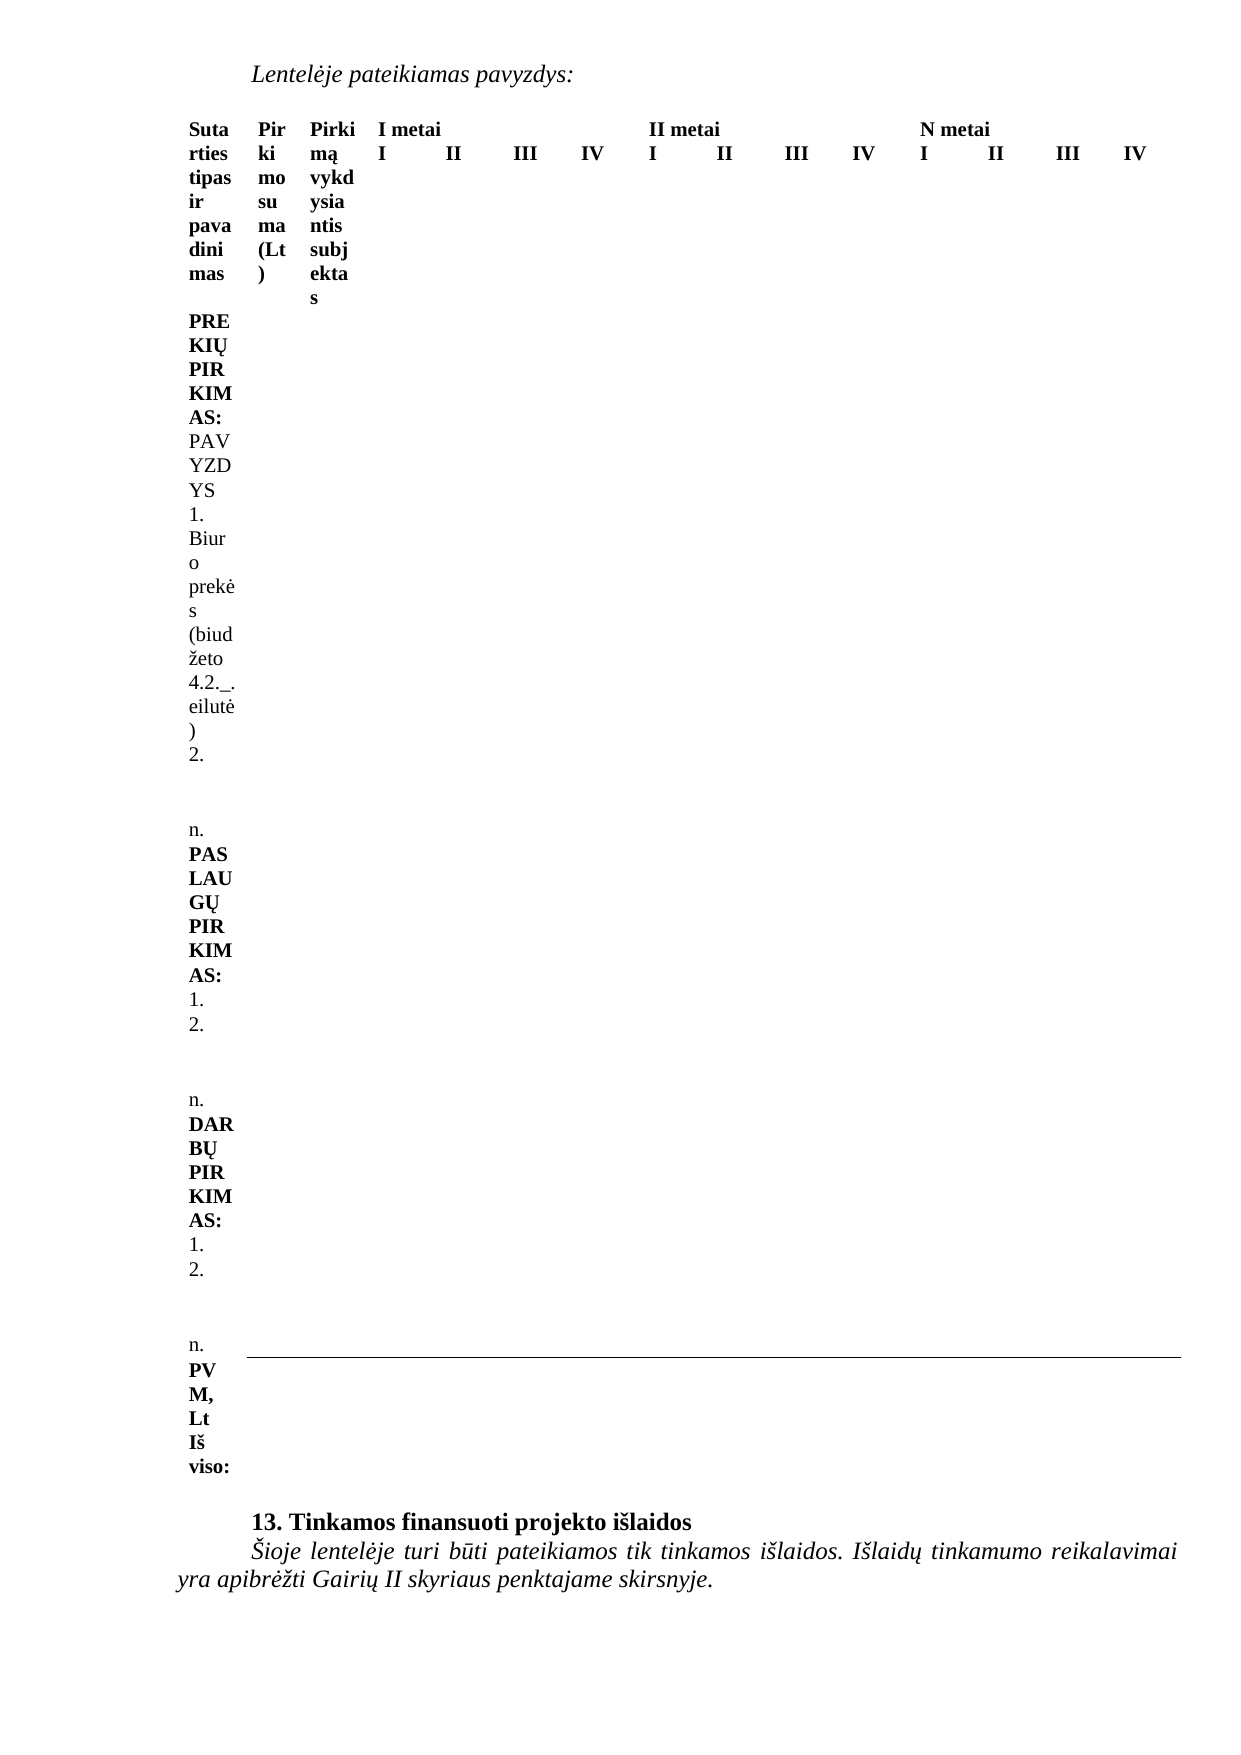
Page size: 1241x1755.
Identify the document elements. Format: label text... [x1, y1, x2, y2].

table_cell [886, 1282, 909, 1307]
table_cell [999, 792, 1022, 817]
table_cell [818, 987, 841, 1012]
table_cell [999, 429, 1022, 742]
table_cell [818, 817, 841, 842]
table_cell [1067, 309, 1089, 429]
table_cell 2. [177, 742, 247, 767]
table_cell [931, 767, 954, 792]
table_cell [479, 429, 502, 742]
table_cell [367, 987, 389, 1012]
table_cell [954, 1232, 976, 1257]
table_cell [1112, 842, 1135, 987]
table_cell [660, 842, 683, 987]
table_cell [412, 1112, 434, 1232]
table_cell [909, 1037, 931, 1062]
table_cell [502, 1087, 524, 1112]
table_cell [502, 817, 524, 842]
table_cell [750, 1112, 773, 1232]
table_cell [615, 817, 637, 842]
table_cell [660, 767, 683, 792]
table_cell [1022, 1232, 1044, 1257]
table_cell III [1044, 141, 1112, 309]
table_cell [1067, 1257, 1089, 1282]
table_cell [502, 792, 524, 817]
table_cell [247, 1430, 1181, 1478]
table_cell [683, 817, 705, 842]
table_cell [502, 767, 524, 792]
table_cell [909, 987, 931, 1012]
table_cell [434, 1332, 457, 1357]
table_cell [247, 1037, 299, 1062]
table_cell [841, 767, 863, 792]
table_cell [177, 792, 247, 817]
table_cell [1067, 842, 1089, 987]
table_cell [638, 842, 660, 987]
table_cell [976, 987, 999, 1012]
table_cell [547, 1087, 569, 1112]
table_cell [818, 1282, 841, 1307]
table_cell [705, 1087, 728, 1112]
table_cell [999, 309, 1022, 429]
table_cell [1112, 309, 1135, 429]
table_cell [524, 1332, 547, 1357]
table_cell [367, 1282, 389, 1307]
table_cell [818, 1012, 841, 1037]
table_cell [412, 1087, 434, 1112]
table_cell [1112, 1332, 1135, 1357]
table_cell [1044, 1112, 1067, 1232]
table_cell [1067, 1087, 1089, 1112]
table_cell [1044, 742, 1067, 767]
table_cell [976, 742, 999, 767]
table_cell [976, 1232, 999, 1257]
table_cell [976, 767, 999, 792]
table_cell [931, 309, 954, 429]
table_cell [1067, 1012, 1089, 1037]
table_cell [479, 1087, 502, 1112]
table_cell [773, 309, 796, 429]
table_cell [247, 1282, 299, 1307]
table_cell [457, 742, 479, 767]
table_cell [299, 1012, 367, 1037]
table_cell [660, 817, 683, 842]
table_cell [660, 1112, 683, 1232]
table_cell [1090, 987, 1112, 1012]
table_cell [389, 1307, 412, 1332]
table_cell [1112, 792, 1135, 817]
table_cell [841, 1062, 863, 1087]
table_cell [457, 792, 479, 817]
table_cell [1022, 1282, 1044, 1307]
table_cell [1135, 429, 1157, 742]
table_cell [367, 767, 389, 792]
table_cell [705, 309, 728, 429]
table_cell [434, 767, 457, 792]
table_cell [547, 1232, 569, 1257]
table_cell [299, 817, 367, 842]
table_cell [299, 1332, 367, 1357]
table_cell [886, 842, 909, 987]
table_cell [750, 1232, 773, 1257]
table_cell [750, 1307, 773, 1332]
table_cell [773, 1332, 796, 1357]
table_cell [750, 1332, 773, 1357]
table_cell [750, 1012, 773, 1037]
table_cell [886, 1232, 909, 1257]
table_cell [434, 1307, 457, 1332]
table_cell [886, 1087, 909, 1112]
table_cell [909, 429, 931, 742]
table_cell [1067, 742, 1089, 767]
table_cell [705, 1012, 728, 1037]
table_cell [1022, 1332, 1044, 1357]
table_cell [705, 429, 728, 742]
table_cell [796, 742, 818, 767]
table_cell [909, 767, 931, 792]
table_cell [367, 1012, 389, 1037]
table_cell [1022, 1307, 1044, 1332]
table_cell [683, 1257, 705, 1282]
table_cell [796, 429, 818, 742]
table_cell [683, 1012, 705, 1037]
table_cell [638, 1307, 660, 1332]
table_cell [1090, 792, 1112, 817]
table_cell [524, 1087, 547, 1112]
table_cell [1135, 1012, 1157, 1037]
table_cell [592, 1112, 615, 1232]
table_cell [638, 987, 660, 1012]
table_cell [1112, 1282, 1135, 1307]
table_cell [728, 1257, 750, 1282]
table_cell [864, 742, 886, 767]
table_cell [683, 1307, 705, 1332]
table_cell [1044, 1307, 1067, 1332]
table_cell [976, 429, 999, 742]
table_cell [1044, 1012, 1067, 1037]
table_cell [886, 767, 909, 792]
table_cell [615, 1112, 637, 1232]
table_cell [389, 1087, 412, 1112]
table_cell [931, 1232, 954, 1257]
table_cell [705, 1257, 728, 1282]
table_cell [909, 309, 931, 429]
table_cell [909, 792, 931, 817]
table_cell [954, 742, 976, 767]
table_cell [999, 767, 1022, 792]
table_cell [638, 1112, 660, 1232]
table_cell [1044, 1232, 1067, 1257]
table_cell [796, 1012, 818, 1037]
table_cell [1044, 1257, 1067, 1282]
table_cell [1112, 1062, 1135, 1087]
table_cell [1157, 767, 1181, 792]
table_cell [796, 792, 818, 817]
table_cell [683, 1037, 705, 1062]
table_cell [1022, 309, 1044, 429]
table_cell [479, 1232, 502, 1257]
table_cell [1090, 1332, 1112, 1357]
table_cell [1112, 767, 1135, 792]
table_cell [638, 429, 660, 742]
table_cell [1022, 842, 1044, 987]
table_cell [976, 1257, 999, 1282]
table_cell [299, 1232, 367, 1257]
table_cell [841, 817, 863, 842]
table_cell [389, 842, 412, 987]
table_cell [909, 817, 931, 842]
table_cell [570, 1332, 592, 1357]
table_cell [976, 1112, 999, 1232]
table_cell [524, 767, 547, 792]
table_cell [547, 1062, 569, 1087]
table_cell [247, 1332, 299, 1357]
table_cell [412, 1012, 434, 1037]
table_cell [728, 1232, 750, 1257]
table_cell [502, 309, 524, 429]
table_cell [502, 1307, 524, 1332]
table_cell [1112, 1087, 1135, 1112]
table_cell [412, 1282, 434, 1307]
table_cell [247, 1012, 299, 1037]
table_cell [570, 842, 592, 987]
table_cell [177, 1307, 247, 1332]
table_cell [412, 1307, 434, 1332]
table_cell [728, 1012, 750, 1037]
table_cell [841, 1307, 863, 1332]
table_cell [750, 817, 773, 842]
table_cell [864, 1012, 886, 1037]
table_cell [660, 987, 683, 1012]
table_cell [247, 987, 299, 1012]
table_cell [1112, 1307, 1135, 1332]
table_cell [1112, 742, 1135, 767]
table_cell [999, 1307, 1022, 1332]
table_cell [638, 1012, 660, 1037]
table_cell [247, 1087, 299, 1112]
table_cell [479, 1012, 502, 1037]
table_cell [412, 742, 434, 767]
table_cell [750, 309, 773, 429]
table_cell [1112, 1112, 1135, 1232]
table_cell [638, 1282, 660, 1307]
table_cell [592, 1307, 615, 1332]
table_cell [954, 767, 976, 792]
table_cell [389, 1112, 412, 1232]
table_cell [434, 1257, 457, 1282]
table_cell [683, 1282, 705, 1307]
table_cell [1090, 1087, 1112, 1112]
table_cell [1067, 767, 1089, 792]
table_cell [299, 1282, 367, 1307]
table_cell [683, 1062, 705, 1087]
table_cell [434, 817, 457, 842]
table_cell [367, 1062, 389, 1087]
table_cell [1044, 1062, 1067, 1087]
table_cell [615, 1062, 637, 1087]
table_cell [1044, 1037, 1067, 1062]
table_cell [976, 1332, 999, 1357]
table_cell [886, 1257, 909, 1282]
table_cell [479, 842, 502, 987]
table_cell [728, 792, 750, 817]
table_cell [750, 429, 773, 742]
table_cell [1067, 1282, 1089, 1307]
table_cell [931, 429, 954, 742]
table_cell [954, 842, 976, 987]
table_cell [796, 1257, 818, 1282]
table_cell [1090, 742, 1112, 767]
table_cell [773, 1232, 796, 1257]
table_cell [1090, 1232, 1112, 1257]
table_cell [1090, 817, 1112, 842]
table_cell [1090, 1012, 1112, 1037]
table_cell [524, 1307, 547, 1332]
table_cell [886, 1307, 909, 1332]
table_cell [547, 1282, 569, 1307]
table_cell [247, 817, 299, 842]
table_cell [750, 842, 773, 987]
table_cell [247, 1112, 299, 1232]
table_cell [864, 429, 886, 742]
table_cell [796, 987, 818, 1012]
table_cell [1022, 767, 1044, 792]
table_cell [247, 1232, 299, 1257]
table_cell [999, 817, 1022, 842]
table_cell [660, 1037, 683, 1062]
table_cell [615, 842, 637, 987]
table_cell [615, 792, 637, 817]
table_cell 2. [177, 1012, 247, 1037]
table_cell [367, 792, 389, 817]
table_cell [638, 1062, 660, 1087]
table_cell [638, 1087, 660, 1112]
table_header Pirkimo suma (Lt) [247, 117, 299, 309]
table_cell [773, 1012, 796, 1037]
table_cell I [909, 141, 976, 309]
table_cell [299, 1307, 367, 1332]
table_cell [434, 792, 457, 817]
table_cell [434, 1282, 457, 1307]
table_cell [750, 1282, 773, 1307]
table_cell [705, 987, 728, 1012]
table_cell [841, 842, 863, 987]
table_cell [299, 1087, 367, 1112]
table_cell [1067, 429, 1089, 742]
table_cell [1157, 1012, 1181, 1037]
table_cell [931, 987, 954, 1012]
table_cell [841, 792, 863, 817]
table_cell [457, 1257, 479, 1282]
table_cell [931, 1112, 954, 1232]
table_cell [864, 792, 886, 817]
table_cell [389, 1332, 412, 1357]
table_cell [502, 1062, 524, 1087]
table_cell [638, 1257, 660, 1282]
table_cell [570, 987, 592, 1012]
table_cell [728, 1282, 750, 1307]
table_cell [502, 429, 524, 742]
table_cell [177, 1062, 247, 1087]
table_cell [773, 817, 796, 842]
table_cell [660, 1282, 683, 1307]
table_cell [886, 792, 909, 817]
table_cell [1022, 1257, 1044, 1282]
table_cell [389, 742, 412, 767]
table_cell [931, 792, 954, 817]
table_cell [1044, 792, 1067, 817]
table_cell [389, 1282, 412, 1307]
table_cell [457, 1307, 479, 1332]
table_cell [773, 1062, 796, 1087]
table_cell [728, 1112, 750, 1232]
table_cell [886, 1332, 909, 1357]
table_cell [177, 1037, 247, 1062]
table_cell [570, 767, 592, 792]
table_cell [524, 1062, 547, 1087]
table_cell [1112, 1012, 1135, 1037]
table_cell [954, 1112, 976, 1232]
table_cell [909, 1332, 931, 1357]
table_cell [886, 429, 909, 742]
table_cell [547, 1112, 569, 1232]
table_cell [818, 309, 841, 429]
table_cell [524, 1112, 547, 1232]
table_cell [773, 429, 796, 742]
table_cell [841, 309, 863, 429]
table_cell [954, 429, 976, 742]
table_cell [615, 987, 637, 1012]
table_cell [773, 1087, 796, 1112]
table_cell [954, 1087, 976, 1112]
table_cell [931, 1062, 954, 1087]
table_cell [547, 792, 569, 817]
table_cell [1090, 1307, 1112, 1332]
table_cell [1157, 309, 1181, 429]
table_cell [1044, 817, 1067, 842]
table_cell III [502, 141, 569, 309]
table_cell [615, 1012, 637, 1037]
table_cell [457, 429, 479, 742]
table_cell [412, 1232, 434, 1257]
table_cell [909, 1062, 931, 1087]
table_cell II [705, 141, 773, 309]
table_cell III [773, 141, 841, 309]
table_cell [976, 1012, 999, 1037]
table_cell [1135, 1282, 1157, 1307]
table_cell [547, 1257, 569, 1282]
table_cell [841, 429, 863, 742]
table_cell [299, 429, 367, 742]
table_cell [1157, 742, 1181, 767]
table_cell [1157, 1087, 1181, 1112]
table_cell [999, 1062, 1022, 1087]
table_cell [705, 842, 728, 987]
table_cell [841, 1087, 863, 1112]
table_cell [434, 1112, 457, 1232]
table_cell [1022, 817, 1044, 842]
table_cell [683, 429, 705, 742]
table_cell [660, 429, 683, 742]
table_cell [247, 767, 299, 792]
table_cell [247, 792, 299, 817]
table_cell [1157, 1037, 1181, 1062]
table_cell [773, 1307, 796, 1332]
table_cell [660, 1232, 683, 1257]
table_cell [434, 1232, 457, 1257]
table_cell [1135, 1062, 1157, 1087]
table_cell [909, 1232, 931, 1257]
table_header N metai [909, 117, 1181, 141]
table_cell [367, 1037, 389, 1062]
table_cell [592, 817, 615, 842]
table_cell [524, 817, 547, 842]
table_cell [796, 309, 818, 429]
table_cell [909, 1257, 931, 1282]
table_cell PREKIŲ PIRKIMAS: [177, 309, 247, 429]
table_cell [434, 429, 457, 742]
table_cell [999, 987, 1022, 1012]
table_cell [1044, 987, 1067, 1012]
table_cell [389, 1257, 412, 1282]
table_cell [931, 1332, 954, 1357]
table_cell [1067, 987, 1089, 1012]
table_cell [570, 1257, 592, 1282]
table_cell [502, 987, 524, 1012]
table_cell [1112, 1257, 1135, 1282]
table_cell [638, 792, 660, 817]
table_cell [954, 817, 976, 842]
table_cell [1022, 987, 1044, 1012]
table_cell [1090, 1282, 1112, 1307]
table_cell [728, 309, 750, 429]
table_cell [1135, 1037, 1157, 1062]
table_cell [1112, 987, 1135, 1012]
table_cell [247, 742, 299, 767]
table_cell [773, 767, 796, 792]
table_cell [1067, 1332, 1089, 1357]
table_cell [479, 817, 502, 842]
table_cell [592, 429, 615, 742]
table_cell [954, 1037, 976, 1062]
table_cell [728, 1307, 750, 1332]
table_cell [909, 1087, 931, 1112]
table_cell [389, 792, 412, 817]
table_cell [412, 842, 434, 987]
table_cell [864, 1112, 886, 1232]
table_cell [638, 742, 660, 767]
table_cell [976, 1307, 999, 1332]
table_cell [547, 429, 569, 742]
table_cell [570, 817, 592, 842]
table_cell [615, 1307, 637, 1332]
table_cell PAVYZDYS 1. Biuro prekės (biudžeto 4.2._. eilutė) [177, 429, 247, 742]
table_cell [1090, 1112, 1112, 1232]
table_cell [773, 987, 796, 1012]
table_cell [976, 1062, 999, 1087]
table_cell [412, 1332, 434, 1357]
table_cell [1044, 309, 1067, 429]
table_cell [1067, 792, 1089, 817]
table_cell [728, 987, 750, 1012]
table_cell [818, 767, 841, 792]
table_cell [592, 1282, 615, 1307]
table_cell [592, 767, 615, 792]
table_cell [1135, 1257, 1157, 1282]
table_cell PASLAUGŲ PIRKIMAS: [177, 842, 247, 987]
table_cell [705, 1112, 728, 1232]
table_cell [479, 1332, 502, 1357]
table_cell [1135, 309, 1157, 429]
table_cell [864, 1037, 886, 1062]
table_cell [931, 1282, 954, 1307]
table_cell [502, 1012, 524, 1037]
table_cell [931, 842, 954, 987]
table_cell [728, 1332, 750, 1357]
table_cell [773, 1282, 796, 1307]
table_cell 1. [177, 987, 247, 1012]
table_cell [818, 1257, 841, 1282]
table_cell [299, 1112, 367, 1232]
table_cell [931, 817, 954, 842]
table_cell [299, 767, 367, 792]
table_cell [1157, 792, 1181, 817]
table_cell [1067, 1037, 1089, 1062]
table_cell [367, 1087, 389, 1112]
table_cell [728, 1062, 750, 1087]
table_cell [1112, 429, 1135, 742]
table_cell [570, 742, 592, 767]
table_cell [434, 1037, 457, 1062]
table_cell [1044, 1087, 1067, 1112]
table_cell [1067, 1112, 1089, 1232]
table_cell [976, 842, 999, 987]
table_cell [479, 309, 502, 429]
table_cell [1022, 1037, 1044, 1062]
table_cell [750, 767, 773, 792]
table_cell [1044, 767, 1067, 792]
table_cell [954, 1012, 976, 1037]
table_cell [1112, 1037, 1135, 1062]
table_cell [750, 1062, 773, 1087]
table_cell [976, 309, 999, 429]
table_cell [524, 1282, 547, 1307]
table_cell [570, 429, 592, 742]
table_cell [1157, 842, 1181, 987]
table_cell [728, 1087, 750, 1112]
table_cell [864, 1087, 886, 1112]
table_cell [389, 1062, 412, 1087]
table_cell [547, 842, 569, 987]
table_cell [864, 987, 886, 1012]
table_cell [1044, 1332, 1067, 1357]
table_cell [683, 309, 705, 429]
table_cell [1044, 1282, 1067, 1307]
table_cell [886, 309, 909, 429]
table_cell [818, 1307, 841, 1332]
table_cell [796, 1062, 818, 1087]
table_cell [750, 792, 773, 817]
table_cell [299, 1062, 367, 1087]
table_cell [638, 767, 660, 792]
table_cell [457, 1062, 479, 1087]
table_cell [457, 1282, 479, 1307]
table_cell [570, 1307, 592, 1332]
table_cell [570, 1062, 592, 1087]
table_cell [1112, 817, 1135, 842]
table_cell [864, 1332, 886, 1357]
table_cell [1067, 1062, 1089, 1087]
table_cell [389, 767, 412, 792]
table_cell [457, 1087, 479, 1112]
table_cell [592, 1037, 615, 1062]
table_cell [750, 742, 773, 767]
table_cell [247, 1307, 299, 1332]
table_cell [931, 1087, 954, 1112]
table_cell n. [177, 1087, 247, 1112]
table_cell [615, 1282, 637, 1307]
table_cell [434, 987, 457, 1012]
table_cell [999, 1282, 1022, 1307]
table_cell [389, 1037, 412, 1062]
table_cell [1022, 1112, 1044, 1232]
table_cell [773, 1257, 796, 1282]
table_cell [524, 1232, 547, 1257]
table_cell [1157, 1112, 1181, 1232]
table_cell [247, 842, 299, 987]
table_cell [841, 1012, 863, 1037]
table_cell [660, 1062, 683, 1087]
table_cell [457, 309, 479, 429]
table_cell [818, 1062, 841, 1087]
table_cell [547, 309, 569, 429]
table_cell [999, 742, 1022, 767]
table_cell [818, 1332, 841, 1357]
table_cell [841, 1332, 863, 1357]
table_cell [660, 742, 683, 767]
table_cell [728, 429, 750, 742]
table_cell [247, 1062, 299, 1087]
table_cell [705, 1332, 728, 1357]
table_cell [1135, 1112, 1157, 1232]
table_cell [247, 1257, 299, 1282]
table_cell [683, 1112, 705, 1232]
table_cell [976, 817, 999, 842]
table_cell [818, 429, 841, 742]
table_cell [615, 1232, 637, 1257]
table_cell [389, 309, 412, 429]
table_cell [796, 1112, 818, 1232]
table_cell [592, 1062, 615, 1087]
table_cell [705, 792, 728, 817]
table_cell [1090, 767, 1112, 792]
table_cell [750, 1257, 773, 1282]
table_cell [524, 1037, 547, 1062]
table_cell [1135, 1307, 1157, 1332]
table_cell [457, 817, 479, 842]
table_cell [705, 742, 728, 767]
table_cell [796, 767, 818, 792]
table_cell [954, 987, 976, 1012]
table_cell [389, 429, 412, 742]
table_cell [615, 742, 637, 767]
table_cell [479, 767, 502, 792]
table_cell [864, 1257, 886, 1282]
table_cell [1044, 842, 1067, 987]
table_cell [524, 987, 547, 1012]
table_cell [1135, 842, 1157, 987]
table_cell [796, 842, 818, 987]
table_cell [615, 1332, 637, 1357]
table_cell [841, 1037, 863, 1062]
table_cell [954, 792, 976, 817]
table_cell [412, 987, 434, 1012]
table_cell [976, 1037, 999, 1062]
table_cell [434, 309, 457, 429]
table_cell [615, 1037, 637, 1062]
table_cell [999, 1112, 1022, 1232]
table_cell [502, 1232, 524, 1257]
table_cell [954, 1307, 976, 1332]
table_cell [479, 792, 502, 817]
table_cell [1157, 1062, 1181, 1087]
table_cell [367, 1332, 389, 1357]
table_cell [524, 1012, 547, 1037]
table_cell [412, 817, 434, 842]
table_cell [389, 1232, 412, 1257]
table_cell 1. [177, 1232, 247, 1257]
table_header I metai [367, 117, 637, 141]
table_cell [773, 1037, 796, 1062]
table_cell [638, 1332, 660, 1357]
table_cell [299, 1037, 367, 1062]
table_cell [547, 1012, 569, 1037]
table_cell [818, 1112, 841, 1232]
table_cell [570, 792, 592, 817]
table_cell [299, 309, 367, 429]
table_cell [886, 1037, 909, 1062]
table_cell [457, 842, 479, 987]
table_cell [434, 742, 457, 767]
table_cell [1090, 309, 1112, 429]
table_cell [592, 842, 615, 987]
table_cell [728, 1037, 750, 1062]
table_cell [1022, 429, 1044, 742]
table_cell [1090, 1062, 1112, 1087]
table_cell [1090, 429, 1112, 742]
table_cell [931, 1307, 954, 1332]
table_cell [367, 1307, 389, 1332]
table_cell [479, 1062, 502, 1087]
table_cell I [367, 141, 434, 309]
table_cell [683, 842, 705, 987]
table_cell [728, 767, 750, 792]
table_cell [954, 1282, 976, 1307]
table_cell [247, 1358, 1181, 1430]
table_cell [524, 842, 547, 987]
table_cell [592, 987, 615, 1012]
table_cell [502, 842, 524, 987]
table_cell [705, 1232, 728, 1257]
table_cell [976, 792, 999, 817]
table_cell [457, 1037, 479, 1062]
table_cell [299, 742, 367, 767]
table_cell [1135, 1232, 1157, 1257]
table_cell [705, 1062, 728, 1087]
table_cell [457, 1332, 479, 1357]
table_cell [954, 1257, 976, 1282]
table_cell [886, 817, 909, 842]
table_cell [547, 767, 569, 792]
table_cell [547, 742, 569, 767]
table_cell [683, 742, 705, 767]
table_cell [683, 1232, 705, 1257]
table_cell [864, 817, 886, 842]
table_cell [864, 1307, 886, 1332]
table_cell [615, 429, 637, 742]
table_cell [1157, 1232, 1181, 1257]
table_cell [177, 1282, 247, 1307]
table_cell [592, 1012, 615, 1037]
table_cell [705, 767, 728, 792]
table_cell [367, 842, 389, 987]
table_cell [570, 1037, 592, 1062]
table_cell [728, 842, 750, 987]
table_cell [592, 792, 615, 817]
table_cell [660, 1332, 683, 1357]
table_cell [683, 792, 705, 817]
table_header Pirkimą vykdysiantis subjektas [299, 117, 367, 309]
table_cell [524, 309, 547, 429]
table_cell [570, 309, 592, 429]
text Lentelėje pateikiamas pavyzdys: [177, 59, 1181, 88]
table_cell [1067, 1232, 1089, 1257]
table_cell [796, 817, 818, 842]
table_cell [750, 987, 773, 1012]
table_cell [638, 817, 660, 842]
table_cell [615, 1087, 637, 1112]
table_cell [864, 842, 886, 987]
table_cell [547, 817, 569, 842]
table_cell [999, 1037, 1022, 1062]
table_cell [864, 309, 886, 429]
table_cell [1090, 1257, 1112, 1282]
table_cell [999, 1012, 1022, 1037]
table_cell [434, 842, 457, 987]
table_cell [367, 1257, 389, 1282]
table_cell [502, 1332, 524, 1357]
table_cell [479, 1257, 502, 1282]
table_cell [954, 309, 976, 429]
table_cell [954, 1332, 976, 1357]
table_cell [479, 1037, 502, 1062]
table_cell [683, 1087, 705, 1112]
table_cell [976, 1087, 999, 1112]
table_cell [705, 1307, 728, 1332]
table_cell [796, 1307, 818, 1332]
table_cell [818, 1232, 841, 1257]
table_cell [177, 767, 247, 792]
table_cell [660, 1087, 683, 1112]
table_cell [1090, 1037, 1112, 1062]
table_cell [660, 1257, 683, 1282]
table_cell [412, 767, 434, 792]
table_cell [1112, 1232, 1135, 1257]
table_cell [886, 1012, 909, 1037]
table_cell [683, 767, 705, 792]
table_cell [909, 1282, 931, 1307]
table_cell [931, 742, 954, 767]
table_cell [864, 1282, 886, 1307]
table_cell [999, 1087, 1022, 1112]
table_cell [660, 309, 683, 429]
table_cell [886, 1112, 909, 1232]
table_cell [841, 1232, 863, 1257]
table_cell [299, 1257, 367, 1282]
table_cell [389, 1012, 412, 1037]
table_cell [841, 742, 863, 767]
table_cell [502, 742, 524, 767]
table_cell [547, 987, 569, 1012]
table_cell [434, 1062, 457, 1087]
table_cell [1135, 792, 1157, 817]
table_cell [367, 429, 389, 742]
table_cell [502, 1257, 524, 1282]
table_cell [367, 1112, 389, 1232]
table_cell [886, 987, 909, 1012]
table_cell [773, 792, 796, 817]
table_header II metai [638, 117, 909, 141]
table_cell [547, 1037, 569, 1062]
table_cell [570, 1112, 592, 1232]
table_cell [976, 1282, 999, 1307]
table_cell IV [570, 141, 637, 309]
table_cell [909, 842, 931, 987]
table_cell [1022, 1012, 1044, 1037]
table_cell [660, 792, 683, 817]
table_cell [434, 1087, 457, 1112]
table_cell [1135, 742, 1157, 767]
table_cell [1022, 1087, 1044, 1112]
table_cell [999, 1257, 1022, 1282]
table_cell [434, 1012, 457, 1037]
table_cell [479, 742, 502, 767]
table_cell [592, 1332, 615, 1357]
table_cell [818, 1087, 841, 1112]
table_cell [1090, 842, 1112, 987]
table_cell [909, 742, 931, 767]
table_cell [999, 1332, 1022, 1357]
table_cell [1157, 817, 1181, 842]
table_cell [412, 309, 434, 429]
table_cell IV [841, 141, 909, 309]
table_cell [818, 742, 841, 767]
table_cell [864, 1062, 886, 1087]
table_cell Iš viso: [177, 1430, 247, 1478]
table_cell [1022, 792, 1044, 817]
table_cell [247, 309, 299, 429]
table_cell [638, 1232, 660, 1257]
table_cell [886, 742, 909, 767]
table_cell [705, 1037, 728, 1062]
table_cell [592, 742, 615, 767]
table_cell [457, 767, 479, 792]
table_cell n. [177, 817, 247, 842]
table_cell [457, 1232, 479, 1257]
table_cell [818, 1037, 841, 1062]
table_cell [841, 987, 863, 1012]
table_cell [999, 842, 1022, 987]
table_cell [796, 1232, 818, 1257]
table_cell [841, 1257, 863, 1282]
table_cell [1135, 1087, 1157, 1112]
table_cell [1067, 1307, 1089, 1332]
table_cell [299, 842, 367, 987]
table_cell [886, 1062, 909, 1087]
table_cell [931, 1257, 954, 1282]
table_cell [367, 1232, 389, 1257]
text 13. Tinkamos finansuoti projekto išlaidos [177, 1507, 1181, 1536]
table_cell [818, 792, 841, 817]
table_cell [1022, 1062, 1044, 1087]
table_cell [299, 792, 367, 817]
table_cell [683, 987, 705, 1012]
table_cell [457, 1012, 479, 1037]
table_cell [750, 1087, 773, 1112]
table_cell [524, 429, 547, 742]
table_cell [412, 1037, 434, 1062]
table_cell [457, 987, 479, 1012]
table_cell [592, 1087, 615, 1112]
table_cell [705, 817, 728, 842]
table_cell [547, 1332, 569, 1357]
table_cell II [976, 141, 1044, 309]
table_cell [389, 987, 412, 1012]
table_cell [524, 1257, 547, 1282]
table_cell [299, 987, 367, 1012]
table_cell [367, 817, 389, 842]
table_cell [592, 309, 615, 429]
table_cell [818, 842, 841, 987]
table_cell [999, 1232, 1022, 1257]
table_header Sutarties tipas ir pavadinimas [177, 117, 247, 309]
table_cell [1157, 429, 1181, 742]
table_cell [1135, 987, 1157, 1012]
table_cell [683, 1332, 705, 1357]
table_cell [841, 1282, 863, 1307]
table_cell [247, 429, 299, 742]
table_cell [412, 1062, 434, 1087]
table_cell [1157, 1257, 1181, 1282]
table_cell [773, 842, 796, 987]
table_cell [457, 1112, 479, 1232]
table_cell [1157, 987, 1181, 1012]
table_cell [909, 1307, 931, 1332]
table_cell [615, 767, 637, 792]
table_cell [750, 1037, 773, 1062]
table_cell [502, 1112, 524, 1232]
table_cell [592, 1232, 615, 1257]
table_cell [615, 309, 637, 429]
table_cell [570, 1232, 592, 1257]
table_cell [773, 742, 796, 767]
table_cell [1157, 1332, 1181, 1357]
table_cell [909, 1012, 931, 1037]
table_cell [524, 792, 547, 817]
table_cell [412, 429, 434, 742]
table_cell [660, 1012, 683, 1037]
table_cell [909, 1112, 931, 1232]
text Šioje lentelėje turi būti pateikiamos tik tinkamos išlaidos. Išlaidų tinkamumo reikalavimai yra apibrėžti Gairių II skyriaus penktajame skirsnyje. [177, 1536, 1181, 1593]
table_cell [412, 1257, 434, 1282]
table_cell [728, 742, 750, 767]
table_cell [502, 1037, 524, 1062]
table_cell [412, 792, 434, 817]
table_cell [1157, 1282, 1181, 1307]
table_cell [1135, 817, 1157, 842]
table_cell [705, 1282, 728, 1307]
table_cell II [434, 141, 502, 309]
table_cell [367, 309, 389, 429]
table_cell [841, 1112, 863, 1232]
table_cell [479, 987, 502, 1012]
table_cell n. [177, 1332, 247, 1357]
table_cell [479, 1307, 502, 1332]
table_cell [479, 1112, 502, 1232]
table_cell [547, 1307, 569, 1332]
table_cell [1067, 817, 1089, 842]
table_cell [479, 1282, 502, 1307]
table_cell DARBŲ PIRKIMAS: [177, 1112, 247, 1232]
table_cell [796, 1282, 818, 1307]
table_cell [1135, 767, 1157, 792]
table_cell [592, 1257, 615, 1282]
table_cell 2. [177, 1257, 247, 1282]
table_cell I [638, 141, 705, 309]
table_cell [1135, 1332, 1157, 1357]
table_cell [570, 1012, 592, 1037]
table_cell [570, 1087, 592, 1112]
table_cell [1157, 1307, 1181, 1332]
table_cell [954, 1062, 976, 1087]
table_cell PVM, Lt [177, 1357, 247, 1430]
table_cell [864, 1232, 886, 1257]
table_cell [367, 742, 389, 767]
table_cell [796, 1332, 818, 1357]
table_cell [502, 1282, 524, 1307]
table_cell [570, 1282, 592, 1307]
table_cell [524, 742, 547, 767]
table_cell [1022, 742, 1044, 767]
table_cell [796, 1037, 818, 1062]
table_cell [931, 1037, 954, 1062]
table_cell [728, 817, 750, 842]
table_cell IV [1112, 141, 1181, 309]
table_cell [615, 1257, 637, 1282]
table_cell [1044, 429, 1067, 742]
table_cell [931, 1012, 954, 1037]
table_cell [773, 1112, 796, 1232]
table_cell [638, 309, 660, 429]
table_cell [660, 1307, 683, 1332]
table_cell [796, 1087, 818, 1112]
table_cell [864, 767, 886, 792]
table_cell [389, 817, 412, 842]
table_cell [638, 1037, 660, 1062]
